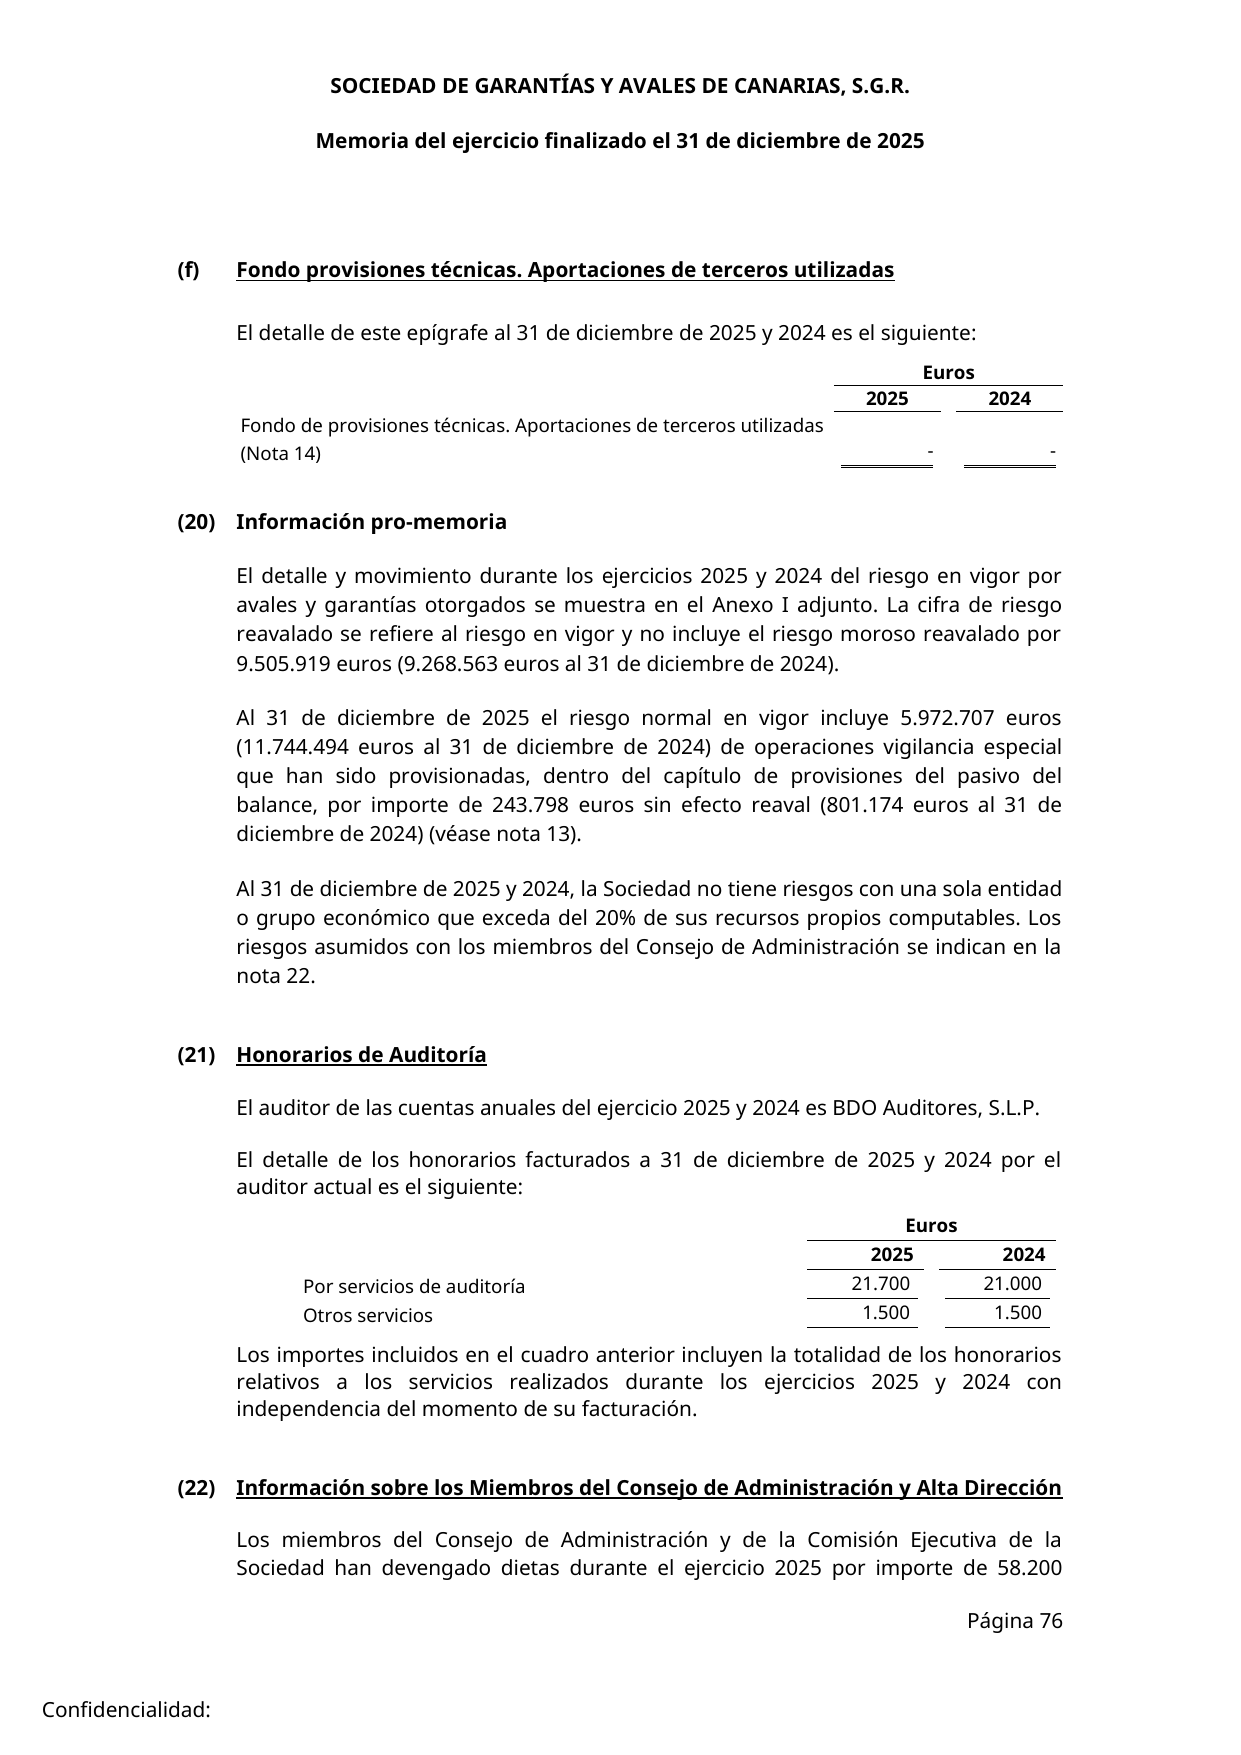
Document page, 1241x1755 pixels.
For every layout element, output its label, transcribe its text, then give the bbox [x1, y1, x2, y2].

table_header [177, 1212, 799, 1241]
table_cell 2024 [956, 386, 1063, 411]
text El auditor de las cuentas anuales del ejercicio 2025 y 2024 es BDO Auditores, S.L.P. [236, 1093, 1063, 1121]
table_cell - [834, 438, 941, 468]
subtitle (21) Honorarios de Auditoría [177, 1039, 1063, 1068]
table_cell 1.500 [799, 1299, 931, 1328]
text El detalle y movimiento durante los ejercicios 2025 y 2024 del riesgo en vigor por avales y garantías otorgados se muestra en el Anexo I adjunto. La cifra de riesgo reavalado se refiere al riesgo en vigor y no incluye el riesgo moroso reavalado por 9.505.919 euros (9.268.563 euros al 31 de diciembre de 2024). [236, 560, 1063, 677]
text El detalle de este epígrafe al 31 de diciembre de 2025 y 2024 es el siguiente: [236, 317, 1063, 347]
table_cell Otros servicios [177, 1299, 799, 1328]
table_header Euros [834, 359, 1063, 384]
table_cell 2025 [834, 386, 941, 411]
table_cell - [956, 438, 1063, 468]
table_cell Fondo de provisiones técnicas. Aportaciones de terceros utilizadas [177, 411, 834, 438]
table_cell [177, 385, 834, 411]
table_cell [941, 411, 956, 438]
text El detalle de los honorarios facturados a 31 de diciembre de 2025 y 2024 por el auditor actual es el siguiente: [236, 1146, 1063, 1200]
table_cell 1.500 [931, 1299, 1063, 1328]
table_cell [956, 412, 1063, 438]
subtitle (20) Información pro-memoria [177, 506, 1063, 535]
table_cell 2025 [799, 1241, 931, 1270]
table_header [177, 359, 834, 384]
table_cell 21.700 [799, 1270, 931, 1299]
table_cell [177, 1241, 799, 1270]
table_header Euros [799, 1212, 1063, 1241]
table_cell 2024 [931, 1241, 1063, 1270]
text (f) Fondo provisiones técnicas. Aportaciones de terceros utilizadas [177, 256, 1063, 284]
table_cell [941, 386, 956, 411]
text Los importes incluidos en el cuadro anterior incluyen la totalidad de los honorarios relativos a los servicios realizados durante los ejercicios 2025 y 2024 con independencia del momento de su facturación. [236, 1341, 1063, 1422]
table_cell Por servicios de auditoría [177, 1270, 799, 1299]
text Al 31 de diciembre de 2025 el riesgo normal en vigor incluye 5.972.707 euros (11.744.494 euros al 31 de diciembre de 2024) de operaciones vigilancia especial que han sido provisionadas, dentro del capítulo de provisiones del pasivo del balance, por importe de 243.798 euros sin efecto reaval (801.174 euros al 31 de diciembre de 2024) (véase nota 13). [236, 702, 1063, 848]
subtitle (22) Información sobre los Miembros del Consejo de Administración y Alta Dirección [177, 1472, 1063, 1501]
text Los miembros del Consejo de Administración y de la Comisión Ejecutiva de la Sociedad han devengado dietas durante el ejercicio 2025 por importe de 58.200 [236, 1526, 1063, 1580]
table_cell [941, 438, 956, 468]
table_cell 21.000 [931, 1270, 1063, 1299]
table_cell [834, 412, 941, 438]
text Al 31 de diciembre de 2025 y 2024, la Sociedad no tiene riesgos con una sola entidad o grupo económico que exceda del 20% de sus recursos propios computables. Los riesgos asumidos con los miembros del Consejo de Administración se indican en la nota 22. [236, 873, 1063, 989]
table_cell (Nota 14) [177, 438, 834, 468]
